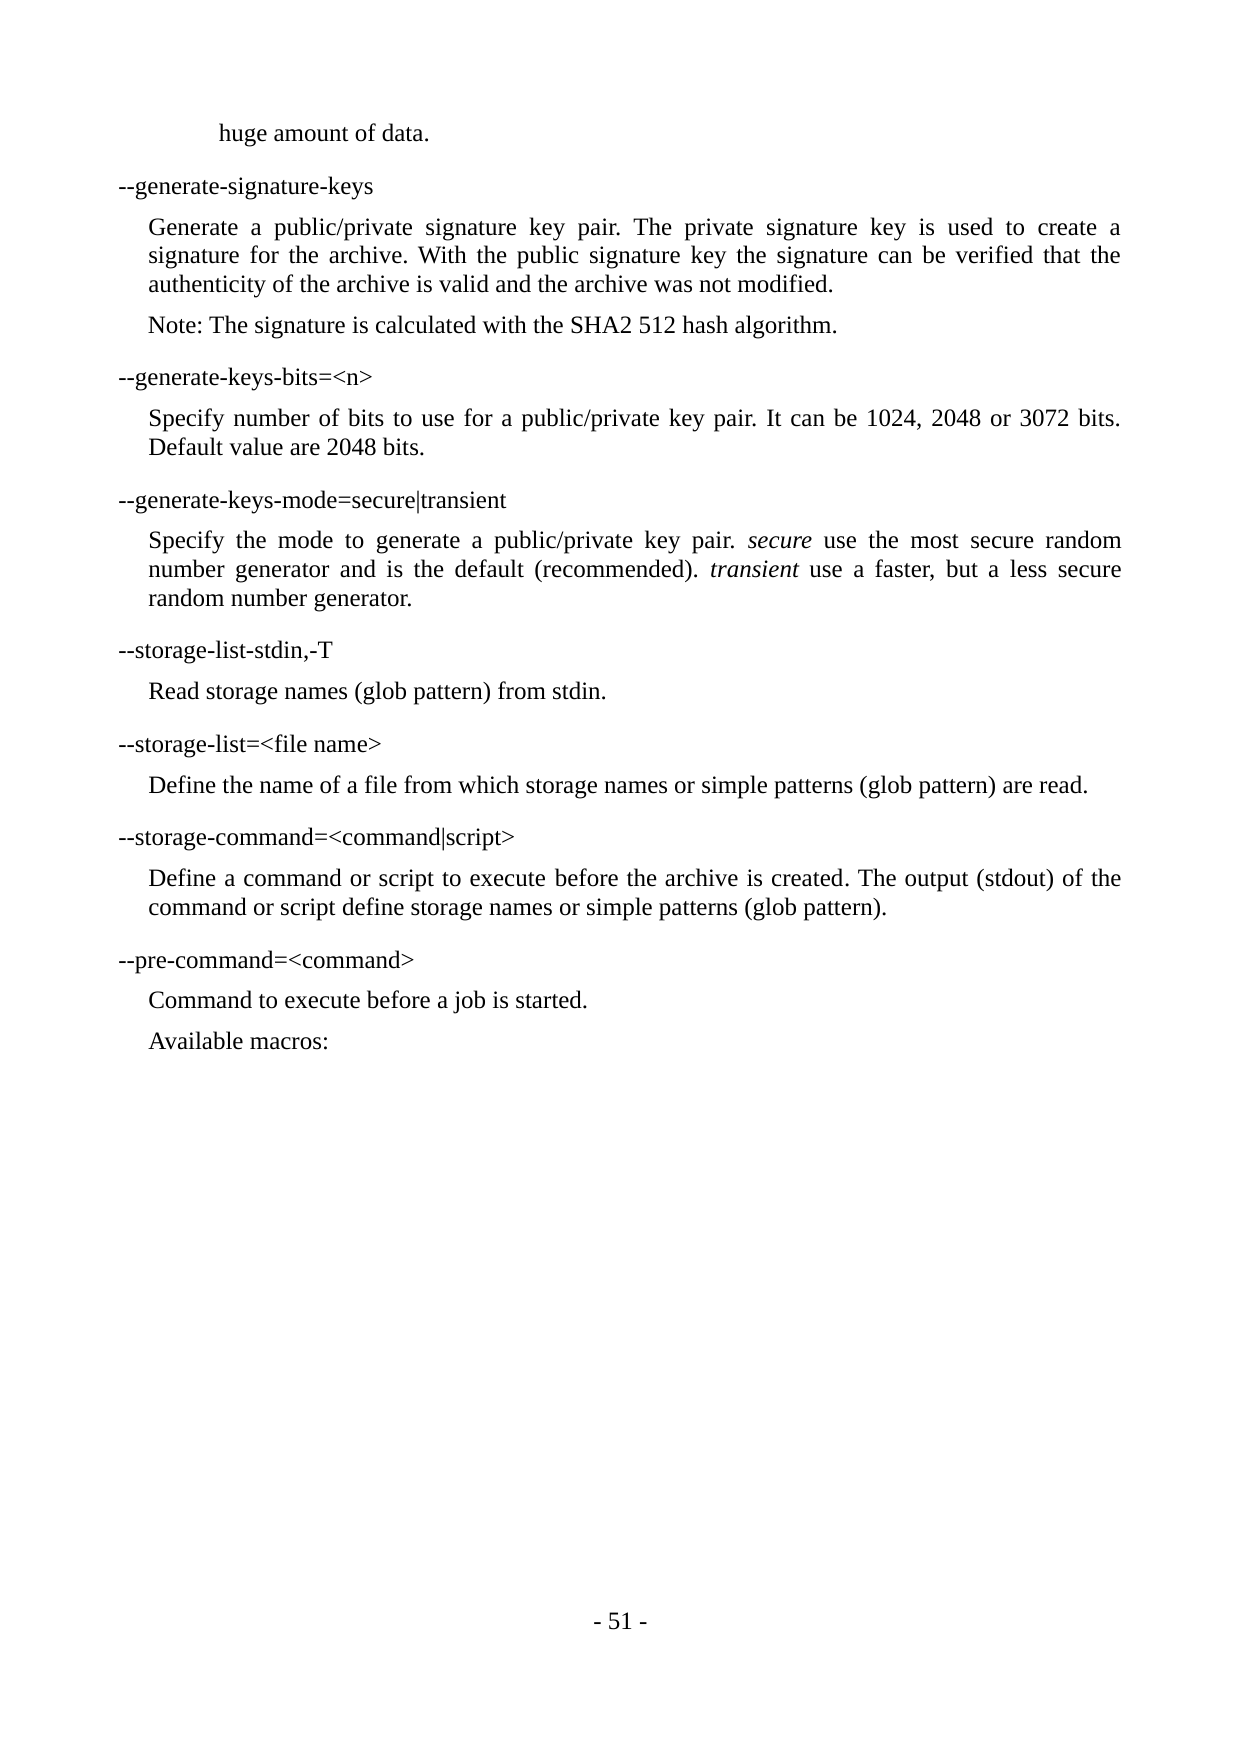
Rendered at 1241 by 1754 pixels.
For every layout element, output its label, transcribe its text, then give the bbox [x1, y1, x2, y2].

text Read storage names (glob pattern) from stdin. [148, 676, 1122, 705]
text Specify number of bits to use for a public/private key pair. It can be 1024, 2048 or 3072 bits. Default value are 2048 bits. [148, 403, 1122, 461]
text Specify the mode to generate a public/private key pair. secure use the most secure random number generator and is the default (recommended). transient use a faster, but a less secure random number generator. [148, 525, 1122, 612]
title --storage-list-stdin,-T [118, 636, 1122, 664]
title --storage-command=<command|script> [118, 822, 1122, 851]
title --generate-keys-bits=<n> [118, 362, 1122, 391]
text huge amount of data. [148, 118, 1122, 147]
text Define a command or script to execute before the archive is created. The output (stdout) of the command or script define storage names or simple patterns (glob pattern). [148, 863, 1122, 921]
text Generate a public/private signature key pair. The private signature key is used to create a signature for the archive. With the public signature key the signature can be verified that the authenticity of the archive is valid and the archive was not modified. [148, 212, 1122, 298]
text Define the name of a file from which storage names or simple patterns (glob pattern) are read. [148, 770, 1122, 798]
title --storage-list=<file name> [118, 729, 1122, 758]
title --generate-keys-mode=secure|transient [118, 485, 1122, 513]
text Command to execute before a job is started. [148, 985, 1122, 1014]
title --pre-command=<command> [118, 945, 1122, 973]
text Note: The signature is calculated with the SHA2 512 hash algorithm. [148, 310, 1122, 338]
title --generate-signature-keys [118, 171, 1122, 199]
text Available macros: [148, 1026, 1122, 1055]
